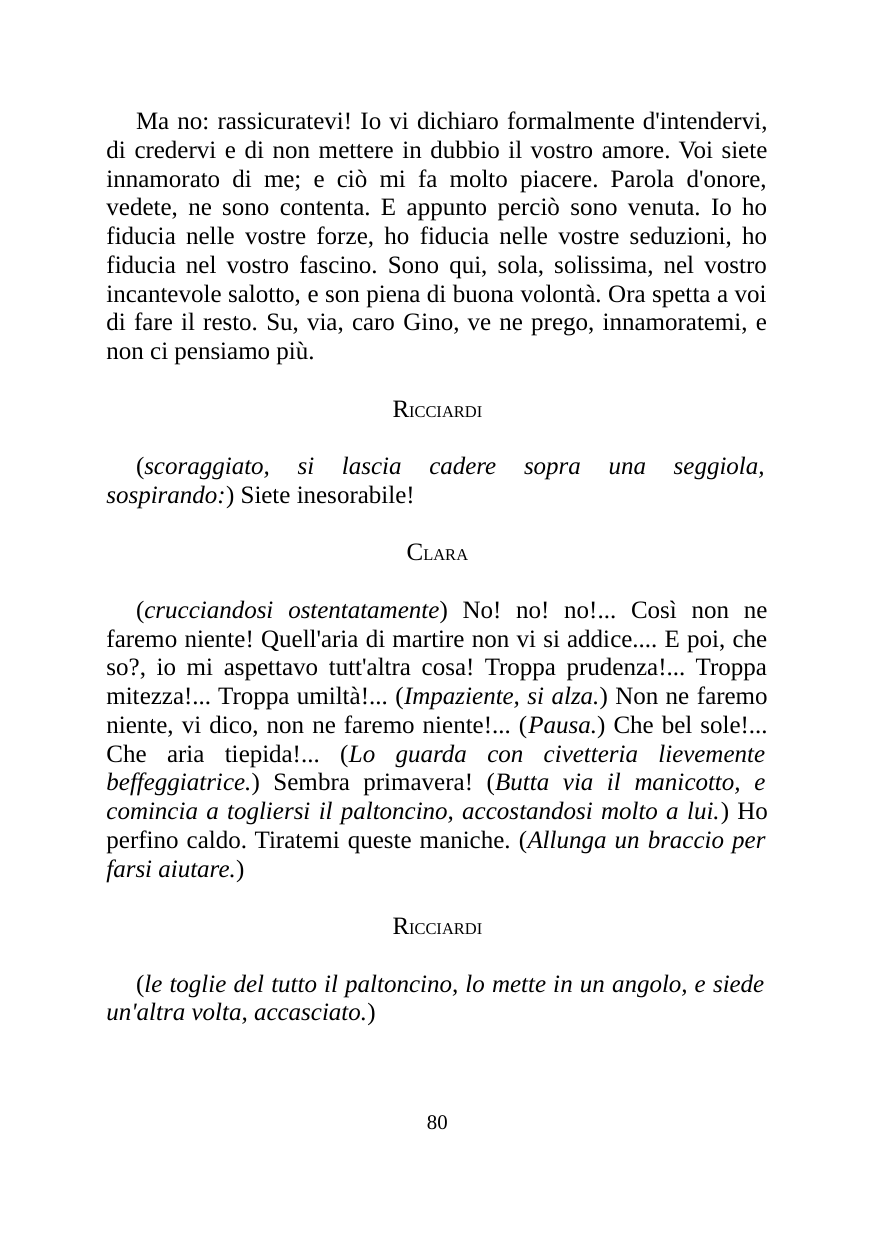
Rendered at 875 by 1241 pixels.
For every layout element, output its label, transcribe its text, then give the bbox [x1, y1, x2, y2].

text (scoraggiato, si lascia cadere sopra una seggiola, sospirando:) Siete inesorabile! [106, 451, 768, 509]
text (le toglie del tutto il paltoncino, lo mette in un angolo, e siede un'altra volta, accasciato.) [106, 969, 768, 1026]
text Ricciardi [106, 911, 768, 940]
text (crucciandosi ostentatamente) No! no! no!... Così non ne faremo niente! Quell'aria di martire non vi si addice.... E poi, che so?, io mi aspettavo tutt'altra cosa! Troppa prudenza!... Troppa mitezza!... Troppa umiltà!... (Impaziente, si alza.) Non ne faremo niente, vi dico, non ne faremo niente!... (Pausa.) Che bel sole!... Che aria tiepida!... (Lo guarda con civetteria lievemente beffeggiatrice.) Sembra primavera! (Butta via il manicotto, e comincia a togliersi il paltoncino, accostandosi molto a lui.) Ho perfino caldo. Tiratemi queste maniche. (Allunga un braccio per farsi aiutare.) [106, 595, 768, 882]
text Clara [106, 537, 768, 566]
text Ma no: rassicuratevi! Io vi dichiaro formalmente d'intendervi, di credervi e di non mettere in dubbio il vostro amore. Voi siete innamorato di me; e ciò mi fa molto piacere. Parola d'onore, vedete, ne sono contenta. E appunto perciò sono venuta. Io ho fiducia nelle vostre forze, ho fiducia nelle vostre seduzioni, ho fiducia nel vostro fascino. Sono qui, sola, solissima, nel vostro incantevole salotto, e son piena di buona volontà. Ora spetta a voi di fare il resto. Su, via, caro Gino, ve ne prego, innamoratemi, e non ci pensiamo più. [106, 106, 768, 365]
text Ricciardi [106, 394, 768, 422]
